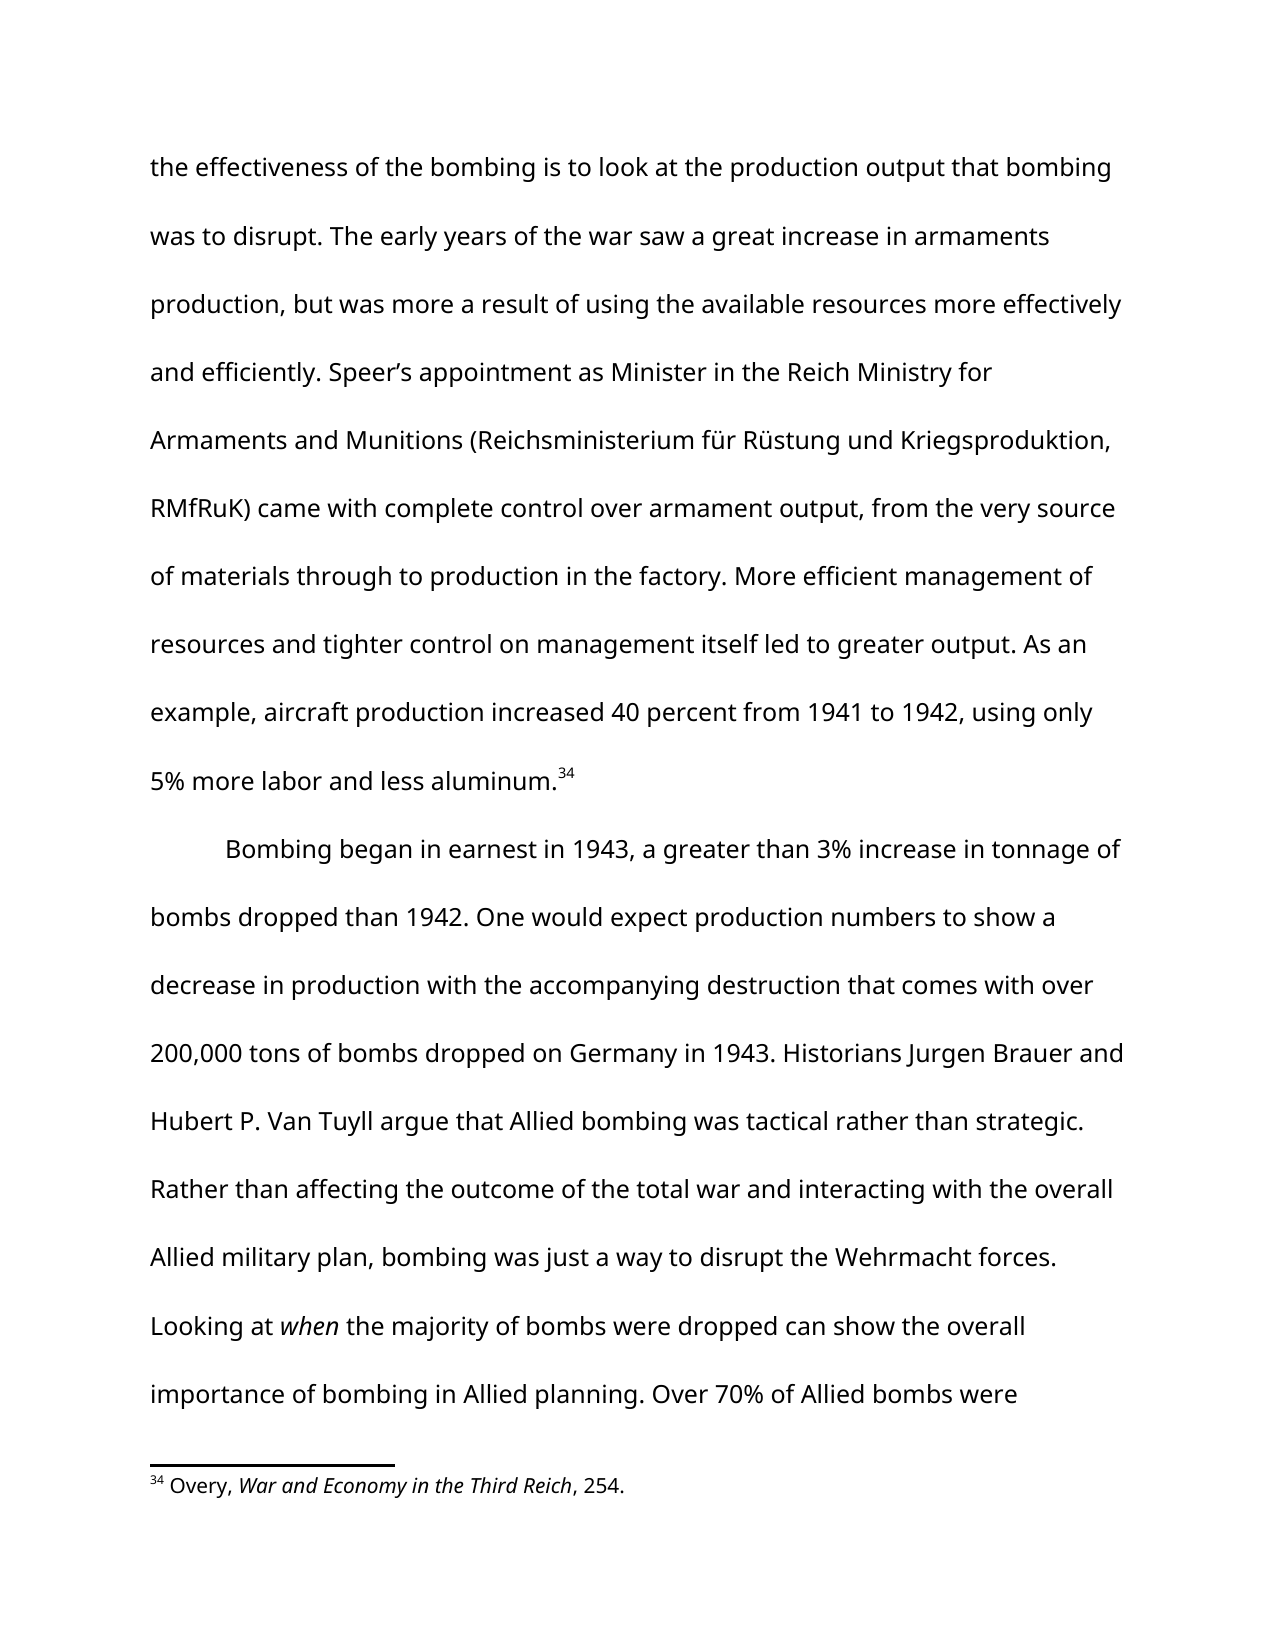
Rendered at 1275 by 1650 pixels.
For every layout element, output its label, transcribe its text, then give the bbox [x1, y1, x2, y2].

text Overy, War and Economy in the Third Reich, 254. [150, 1472, 1125, 1500]
text the effectiveness of the bombing is to look at the production output that bombing was to disrupt. The early years of the war saw a great increase in armaments production, but was more a result of using the available resources more effectively and efficiently. Speer’s appointment as Minister in the Reich Ministry for Armaments and Munitions (Reichsministerium für Rüstung und Kriegsproduktion, RMfRuK) came with complete control over armament output, from the very source of materials through to production in the factory. More efficient management of resources and tighter control on management itself led to greater output. As an example, aircraft production increased 40 percent from 1941 to 1942, using only 5% more labor and less aluminum. [150, 150, 1125, 797]
text Bombing began in earnest in 1943, a greater than 3% increase in tonnage of bombs dropped than 1942. One would expect production numbers to show a decrease in production with the accompanying destruction that comes with over 200,000 tons of bombs dropped on Germany in 1943. Historians Jurgen Brauer and Hubert P. Van Tuyll argue that Allied bombing was tactical rather than strategic. Rather than affecting the outcome of the total war and interacting with the overall Allied military plan, bombing was just a way to disrupt the Wehrmacht forces. Looking at when the majority of bombs were dropped can show the overall importance of bombing in Allied planning. Over 70% of Allied bombs were [150, 831, 1125, 1410]
